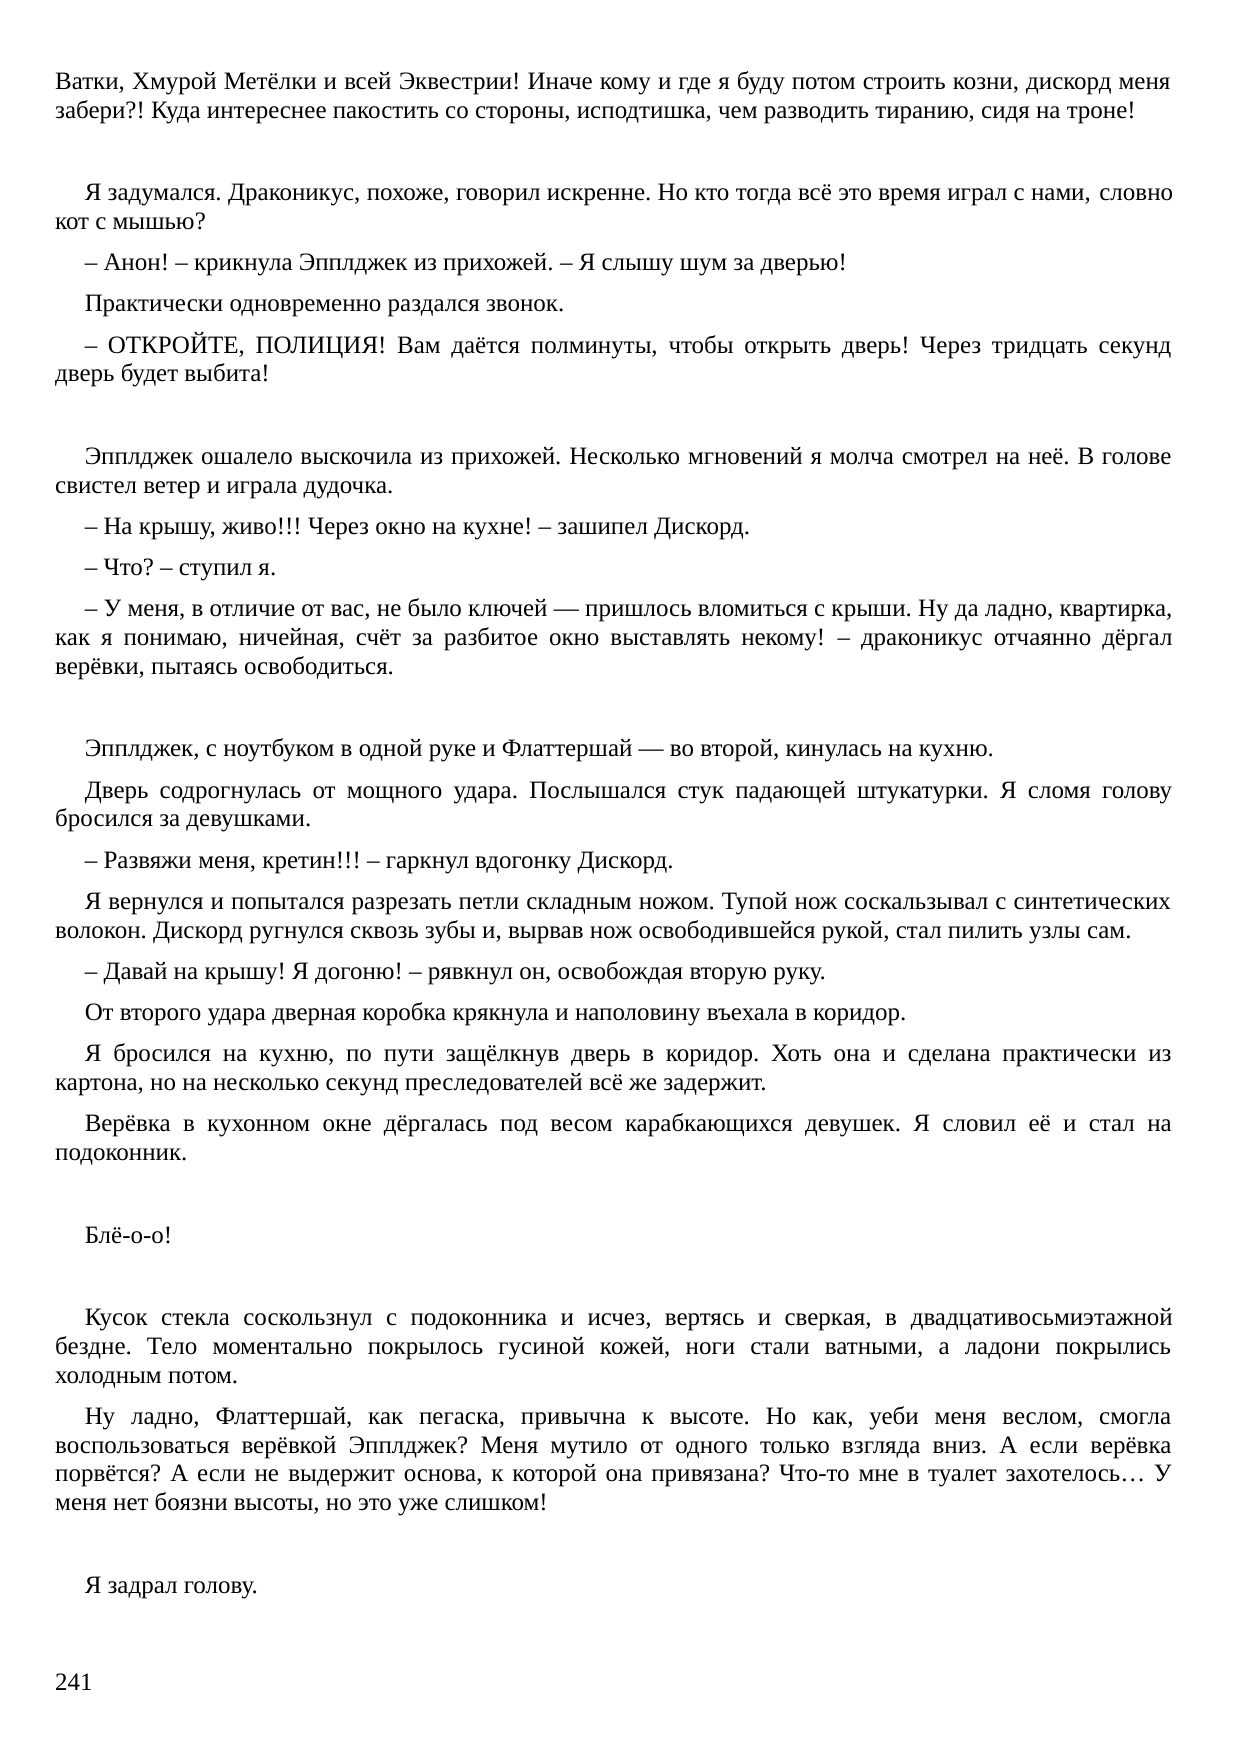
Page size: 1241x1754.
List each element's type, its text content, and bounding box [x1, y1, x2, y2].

text Я задрал голову. [55, 1570, 1173, 1598]
text Дверь содрогнулась от мощного удара. Послышался стук падающей штукатурки. Я сломя голову бросился за девушками. [55, 775, 1173, 832]
text – Что? – ступил я. [55, 552, 1173, 581]
text – Давай на крышу! Я догоню! – рявкнул он, освобождая вторую руку. [55, 956, 1173, 985]
text – Анон! – крикнула Эпплджек из прихожей. – Я слышу шум за дверью! [55, 247, 1173, 276]
text – Развяжи меня, кретин!!! – гаркнул вдогонку Дискорд. [55, 845, 1173, 873]
text От второго удара дверная коробка крякнула и наполовину въехала в коридор. [55, 997, 1173, 1026]
text Ватки, Хмурой Метёлки и всей Эквестрии! Иначе кому и где я буду потом строить козни, дискорд меня забери?! Куда интереснее пакостить со стороны, исподтишка, чем разводить тиранию, сидя на троне! [55, 66, 1173, 123]
text – На крышу, живо!!! Через окно на кухне! – зашипел Дискорд. [55, 511, 1173, 540]
text Практически одновременно раздался звонок. [55, 288, 1173, 317]
text Ну ладно, Флаттершай, как пегаска, привычна к высоте. Но как, уеби меня веслом, смогла воспользоваться верёвкой Эпплджек? Меня мутило от одного только взгляда вниз. А если верёвка порвётся? А если не выдержит основа, к которой она привязана? Что-то мне в туалет захотелось… У меня нет боязни высоты, но это уже слишком! [55, 1401, 1173, 1516]
text – У меня, в отличие от вас, не было ключей — пришлось вломиться с крыши. Ну да ладно, квартирка, как я понимаю, ничейная, счёт за разбитое окно выставлять некому! – драконикус отчаянно дёргал верёвки, пытаясь освободиться. [55, 593, 1173, 680]
text Эпплджек, с ноутбуком в одной руке и Флаттершай — во второй, кинулась на кухню. [55, 733, 1173, 762]
text Я вернулся и попытался разрезать петли складным ножом. Тупой нож соскальзывал с синтетических волокон. Дискорд ругнулся сквозь зубы и, вырвав нож освободившейся рукой, стал пилить узлы сам. [55, 886, 1173, 943]
text Блё-о-о! [55, 1220, 1173, 1248]
text Я задумался. Драконикус, похоже, говорил искренне. Но кто тогда всё это время играл с нами, словно кот с мышью? [55, 177, 1173, 235]
text Верёвка в кухонном окне дёргалась под весом карабкающихся девушек. Я словил её и стал на подоконник. [55, 1108, 1173, 1166]
text Я бросился на кухню, по пути защёлкнув дверь в коридор. Хоть она и сделана практически из картона, но на несколько секунд преследователей всё же задержит. [55, 1038, 1173, 1096]
text – ОТКРОЙТЕ, ПОЛИЦИЯ! Вам даётся полминуты, чтобы открыть дверь! Через тридцать секунд дверь будет выбита! [55, 330, 1173, 387]
text Эпплджек ошалело выскочила из прихожей. Несколько мгновений я молча смотрел на неё. В голове свистел ветер и играла дудочка. [55, 441, 1173, 498]
text Кусок стекла соскользнул с подоконника и исчез, вертясь и сверкая, в двадцативосьмиэтажной бездне. Тело моментально покрылось гусиной кожей, ноги стали ватными, а ладони покрылись холодным потом. [55, 1302, 1173, 1388]
